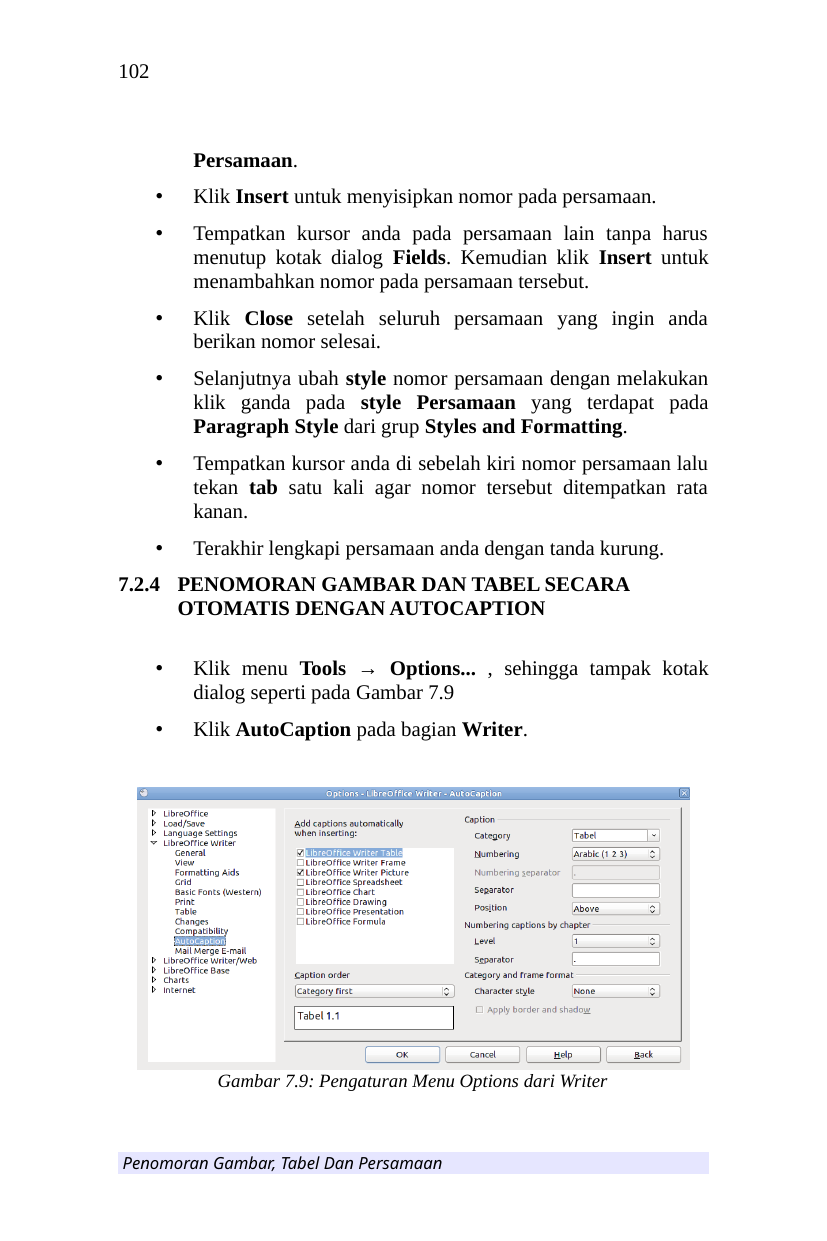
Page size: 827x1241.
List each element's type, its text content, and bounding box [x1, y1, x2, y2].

list Klik AutoCaption pada bagian Writer. [156, 717, 709, 741]
list Klik Close setelah seluruh persamaan yang ingin anda berikan nomor selesai. [156, 305, 709, 353]
text Gambar 7.9: Pengaturan Menu Options dari Writer [137, 1070, 690, 1092]
list Persamaan. [156, 148, 709, 172]
list Tempatkan kursor anda di sebelah kiri nomor persamaan lalu tekan tab satu kali agar nomor tersebut ditempatkan rata kanan. [156, 451, 709, 523]
list Terakhir lengkapi persamaan anda dengan tanda kurung. [156, 535, 709, 559]
list Tempatkan kursor anda pada persamaan lain tanpa harus menutup kotak dialog Fields. Kemudian klik Insert untuk menambahkan nomor pada persamaan tersebut. [156, 221, 709, 293]
list Klik menu Tools → Options... , sehingga tampak kotak dialog seperti pada Gambar 7.9 [156, 656, 709, 704]
subtitle Penomoran gambar dan tabel secara otomatis dengan autocaption [118, 572, 709, 620]
list Selanjutnya ubah style nomor persamaan dengan melakukan klik ganda pada style Persamaan yang terdapat pada Paragraph Style dari grup Styles and Formatting. [156, 366, 709, 438]
list Klik Insert untuk menyisipkan nomor pada persamaan. [156, 184, 709, 208]
picture [137, 787, 690, 1070]
